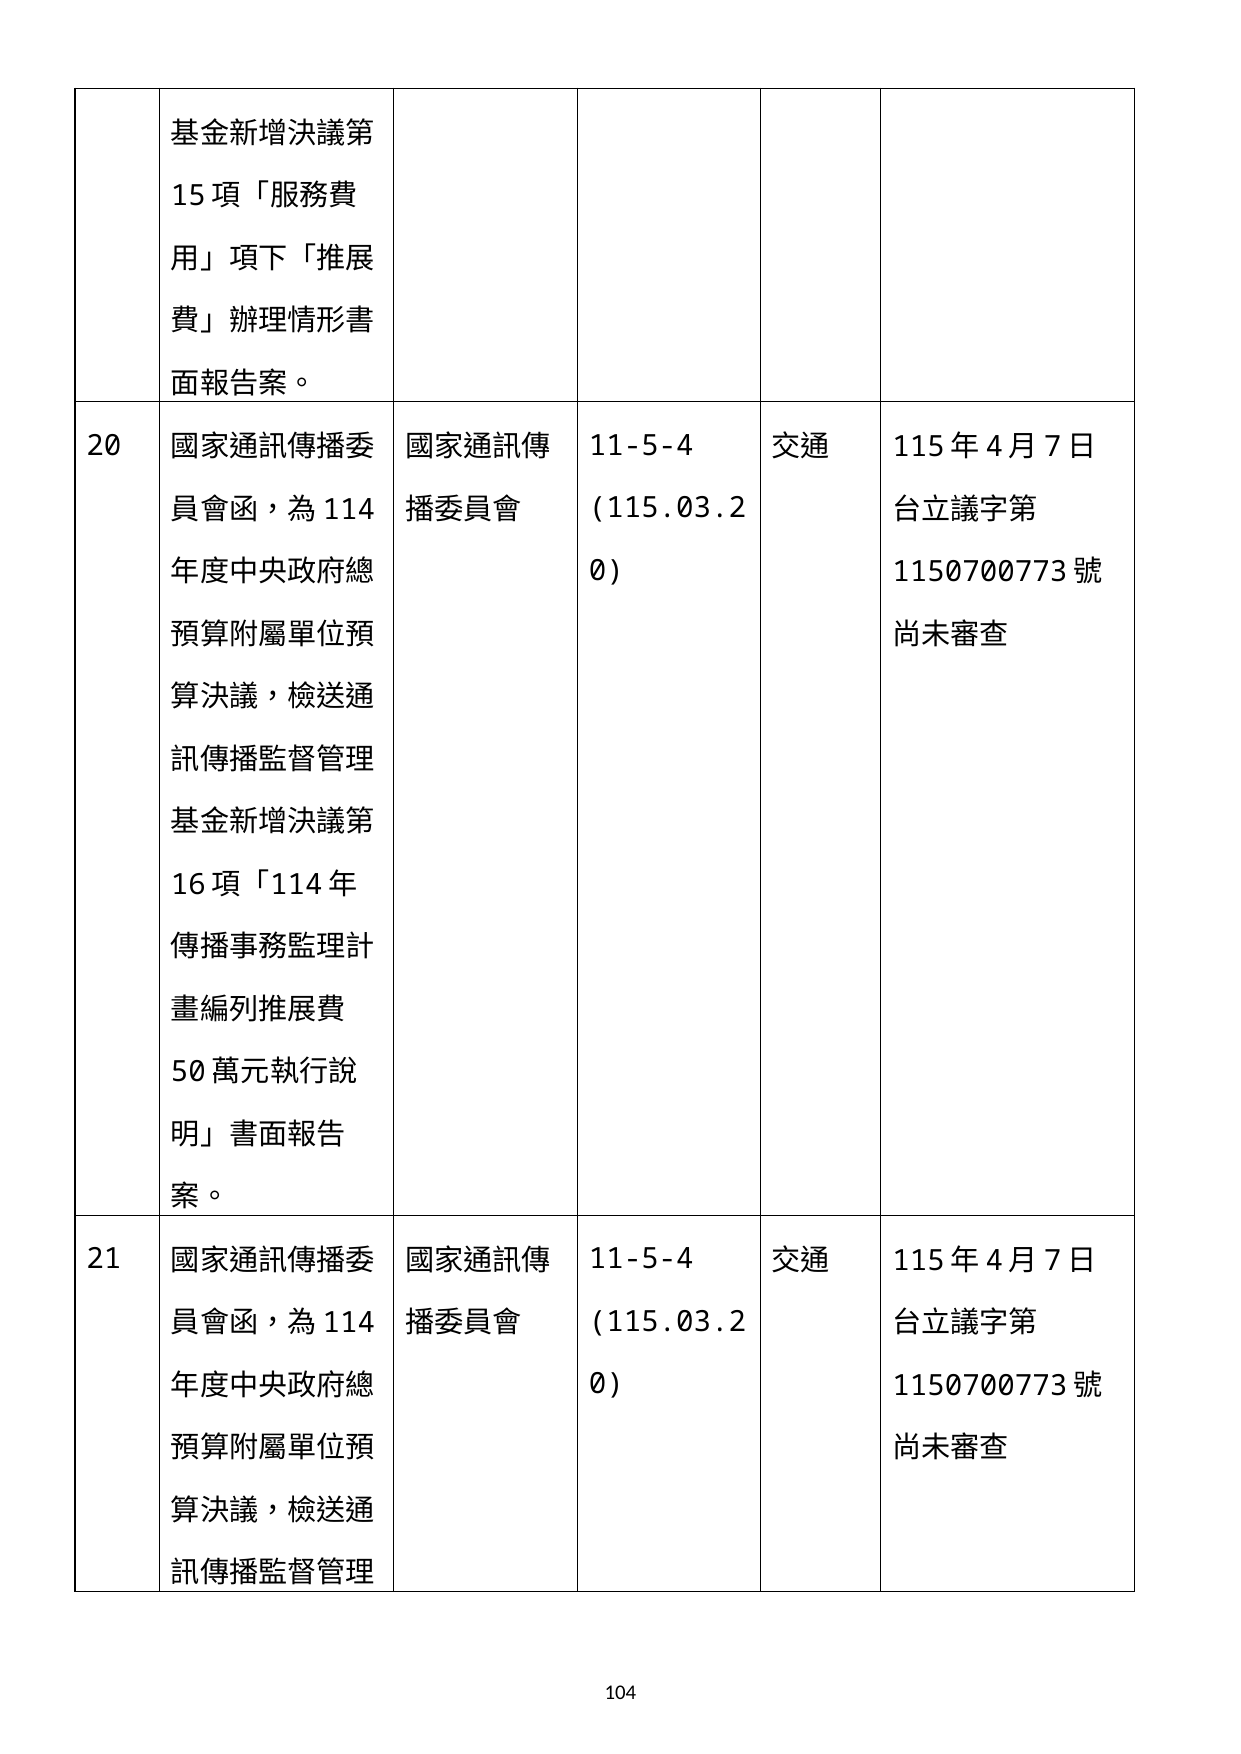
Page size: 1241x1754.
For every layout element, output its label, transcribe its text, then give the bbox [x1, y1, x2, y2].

table_cell 11-5-4 (115.03.20) [578, 1216, 760, 1591]
table_cell 115年4月7日 台立議字第1150700773號 尚未審查 [881, 1216, 1134, 1591]
table_cell 交通 [761, 1216, 880, 1591]
table_cell 國家通訊傳播委員會 [394, 402, 577, 1215]
table_cell [881, 89, 1134, 401]
table_cell 11-5-4 (115.03.20) [578, 402, 760, 1215]
table_cell 20 [76, 402, 159, 1215]
table_cell 國家通訊傳播委員會函，為114年度中央政府總預算附屬單位預算決議，檢送通訊傳播監督管理 [160, 1216, 393, 1591]
table_cell [394, 89, 577, 401]
table_cell [76, 89, 159, 401]
table_cell 交通 [761, 402, 880, 1215]
table_cell 21 [76, 1216, 159, 1591]
table_cell 115年4月7日 台立議字第1150700773號 尚未審查 [881, 402, 1134, 1215]
table_cell 基金新增決議第15項「服務費用」項下「推展費」辦理情形書面報告案。 [160, 89, 393, 401]
table_cell 國家通訊傳播委員會 [394, 1216, 577, 1591]
table_cell 國家通訊傳播委員會函，為114年度中央政府總預算附屬單位預算決議，檢送通訊傳播監督管理基金新增決議第16項「114年傳播事務監理計畫編列推展費50萬元執行說明」書面報告案。 [160, 402, 393, 1215]
table_cell [578, 89, 760, 401]
table_cell [761, 89, 880, 401]
